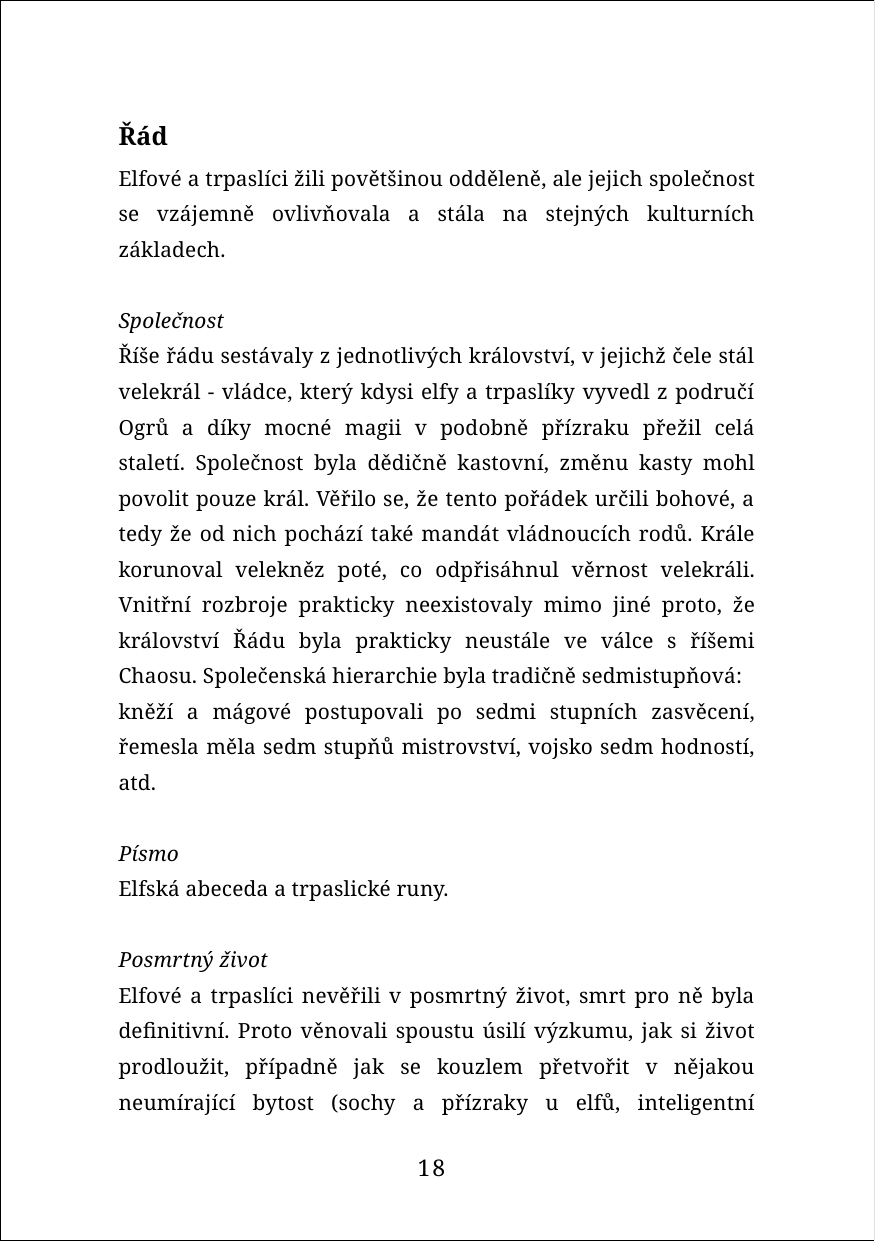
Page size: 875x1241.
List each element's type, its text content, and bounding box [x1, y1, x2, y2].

text Elfové a trpaslíci žili povětšinou odděleně, ale jejich společnost se vzájemně ovlivňovala a stála na stejných kulturních základech. Společnost Říše řádu sestávaly z jednotlivých království, v jejichž čele stál velekrál - vládce, který kdysi elfy a trpaslíky vyvedl z područí Ogrů a díky mocné magii v podobně přízraku přežil celá staletí. Společnost byla dědičně kastovní, změnu kasty mohl povolit pouze král. Věřilo se, že tento pořádek určili bohové, a tedy že od nich pochází také mandát vládnoucích rodů. Krále korunoval velekněz poté, co odpřisáhnul věrnost velekráli. Vnitřní rozbroje prakticky neexistovaly mimo jiné proto, že království Řádu byla prakticky neustále ve válce s říšemi Chaosu. Společenská hierarchie byla tradičně sedmistupňová: kněží a mágové postupovali po sedmi stupních zasvěcení, řemesla měla sedm stupňů mistrovství, vojsko sedm hodností, atd. Písmo Elfská abeceda a trpaslické runy. Posmrtný život Elfové a trpaslíci nevěřili v posmrtný život, smrt pro ně byla definitivní. Proto věnovali spoustu úsilí výzkumu, jak si život prodloužit, případně jak se kouzlem přetvořit v nějakou neumírající bytost (sochy a přízraky u elfů, inteligentní [118, 164, 756, 1116]
subtitle Řád [118, 118, 756, 152]
